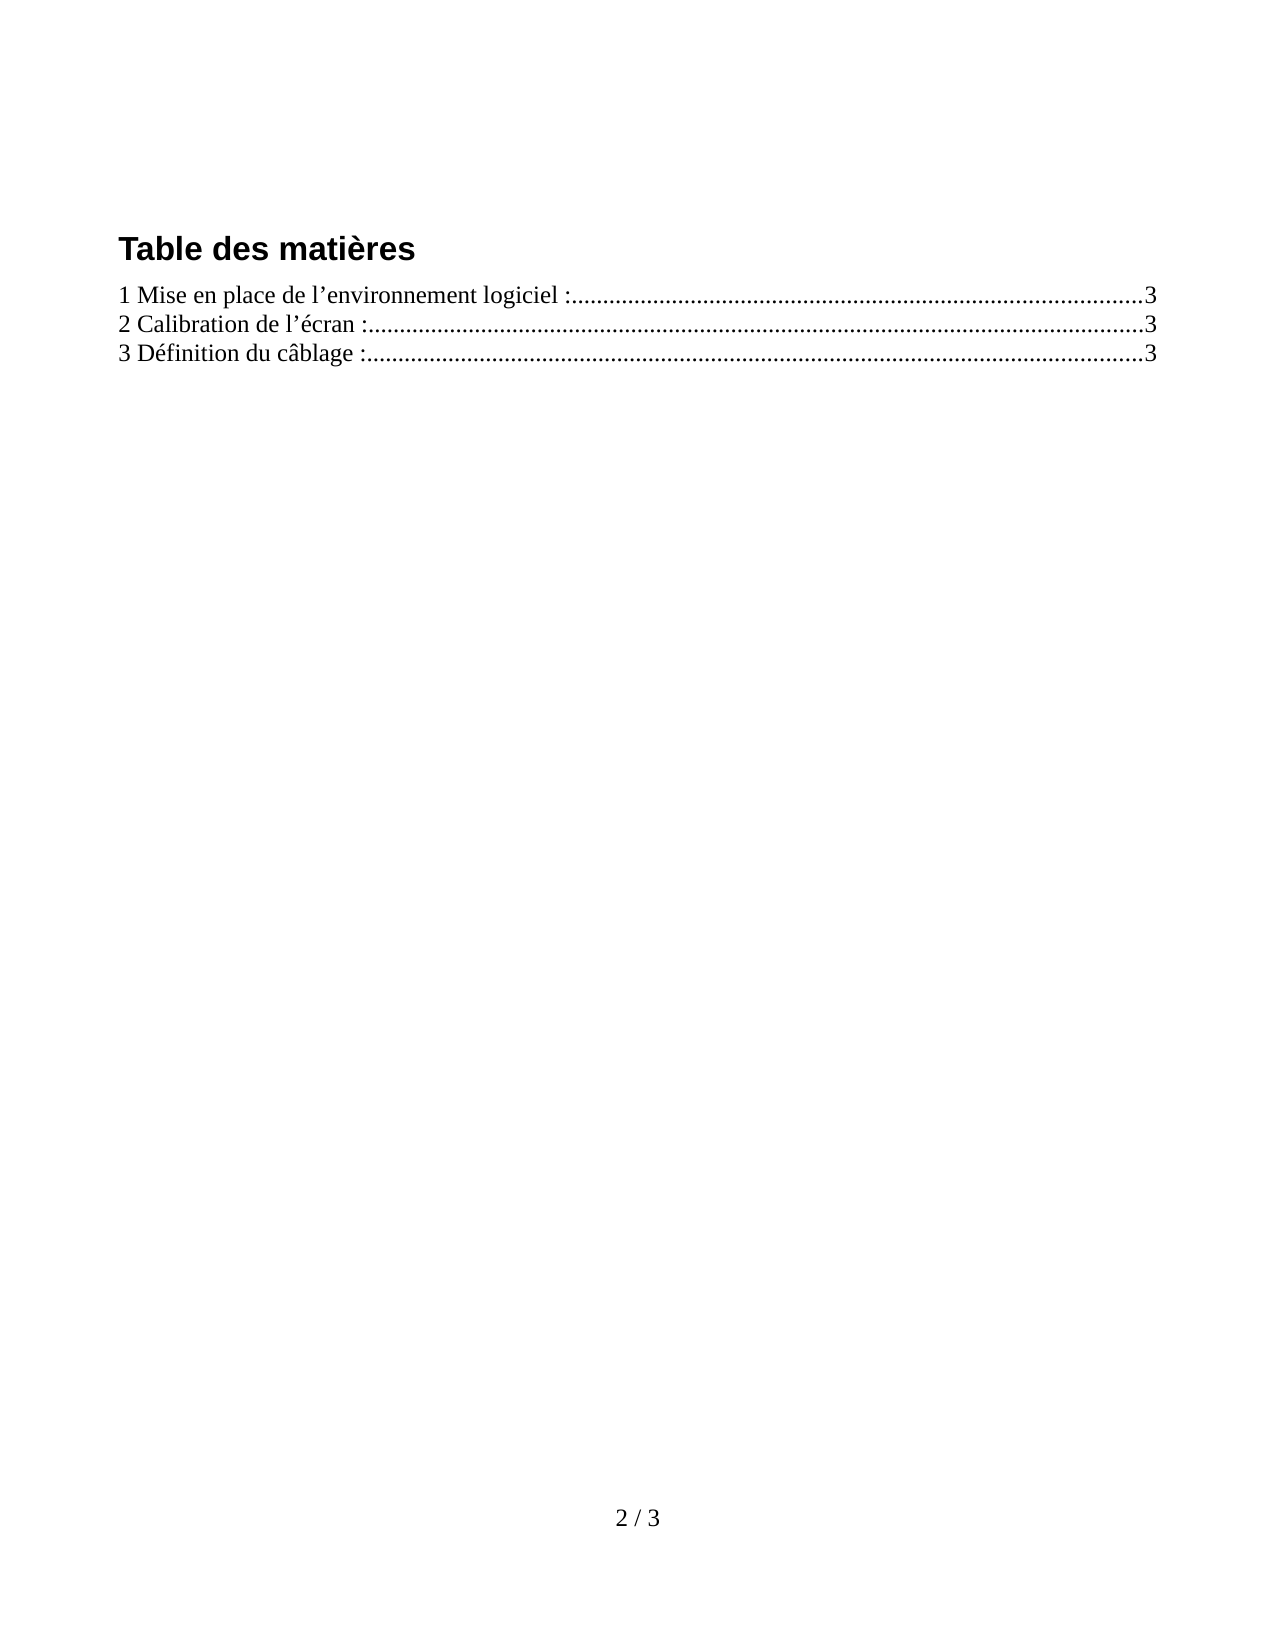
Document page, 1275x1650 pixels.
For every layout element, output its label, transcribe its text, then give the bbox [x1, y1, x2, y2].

text 3 Définition du câblage : 3 [118, 338, 1157, 367]
text 2 Calibration de l’écran : 3 [118, 309, 1157, 338]
subtitle Table des matières [118, 229, 1157, 268]
text 1 Mise en place de l’environnement logiciel : 3 [118, 280, 1157, 309]
